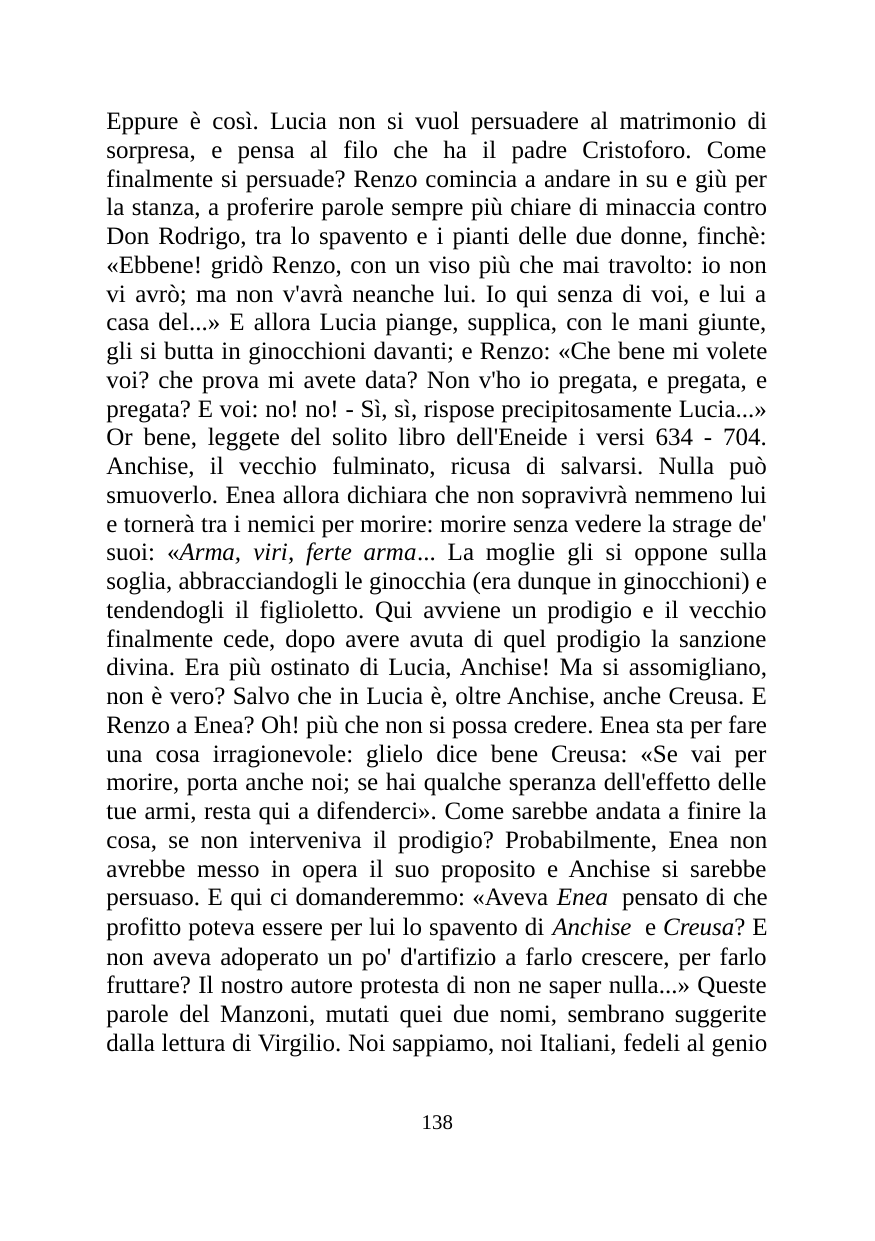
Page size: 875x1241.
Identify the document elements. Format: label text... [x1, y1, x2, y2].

text Eppure è così. Lucia non si vuol persuadere al matrimonio di sorpresa, e pensa al filo che ha il padre Cristoforo. Come finalmente si persuade? Renzo comincia a andare in su e giù per la stanza, a proferire parole sempre più chiare di minaccia contro Don Rodrigo, tra lo spavento e i pianti delle due donne, finchè: «Ebbene! gridò Renzo, con un viso più che mai travolto: io non vi avrò; ma non v'avrà neanche lui. Io qui senza di voi, e lui a casa del...» E allora Lucia piange, supplica, con le mani giunte, gli si butta in ginocchioni davanti; e Renzo: «Che bene mi volete voi? che prova mi avete data? Non v'ho io pregata, e pregata, e pregata? E voi: no! no! - Sì, sì, rispose precipitosamente Lucia...» Or bene, leggete del solito libro dell'Eneide i versi 634 - 704. Anchise, il vecchio fulminato, ricusa di salvarsi. Nulla può smuoverlo. Enea allora dichiara che non sopravivrà nemmeno lui e tornerà tra i nemici per morire: morire senza vedere la strage de' suoi: «Arma, viri, ferte arma... La moglie gli si oppone sulla soglia, abbracciandogli le ginocchia (era dunque in ginocchioni) e tendendogli il figlioletto. Qui avviene un prodigio e il vecchio finalmente cede, dopo avere avuta di quel prodigio la sanzione divina. Era più ostinato di Lucia, Anchise! Ma si assomigliano, non è vero? Salvo che in Lucia è, oltre Anchise, anche Creusa. E Renzo a Enea? Oh! più che non si possa credere. Enea sta per fare una cosa irragionevole: glielo dice bene Creusa: «Se vai per morire, porta anche noi; se hai qualche speranza dell'effetto delle tue armi, resta qui a difenderci». Come sarebbe andata a finire la cosa, se non interveniva il prodigio? Probabilmente, Enea non avrebbe messo in opera il suo proposito e Anchise si sarebbe persuaso. E qui ci domanderemmo: «Aveva Enea pensato di che profitto poteva essere per lui lo spavento di Anchise e Creusa? E non aveva adoperato un po' d'artifizio a farlo crescere, per farlo fruttare? Il nostro autore protesta di non ne saper nulla...» Queste parole del Manzoni, mutati quei due nomi, sembrano suggerite dalla lettura di Virgilio. Noi sappiamo, noi Italiani, fedeli al genio [106, 106, 768, 1057]
